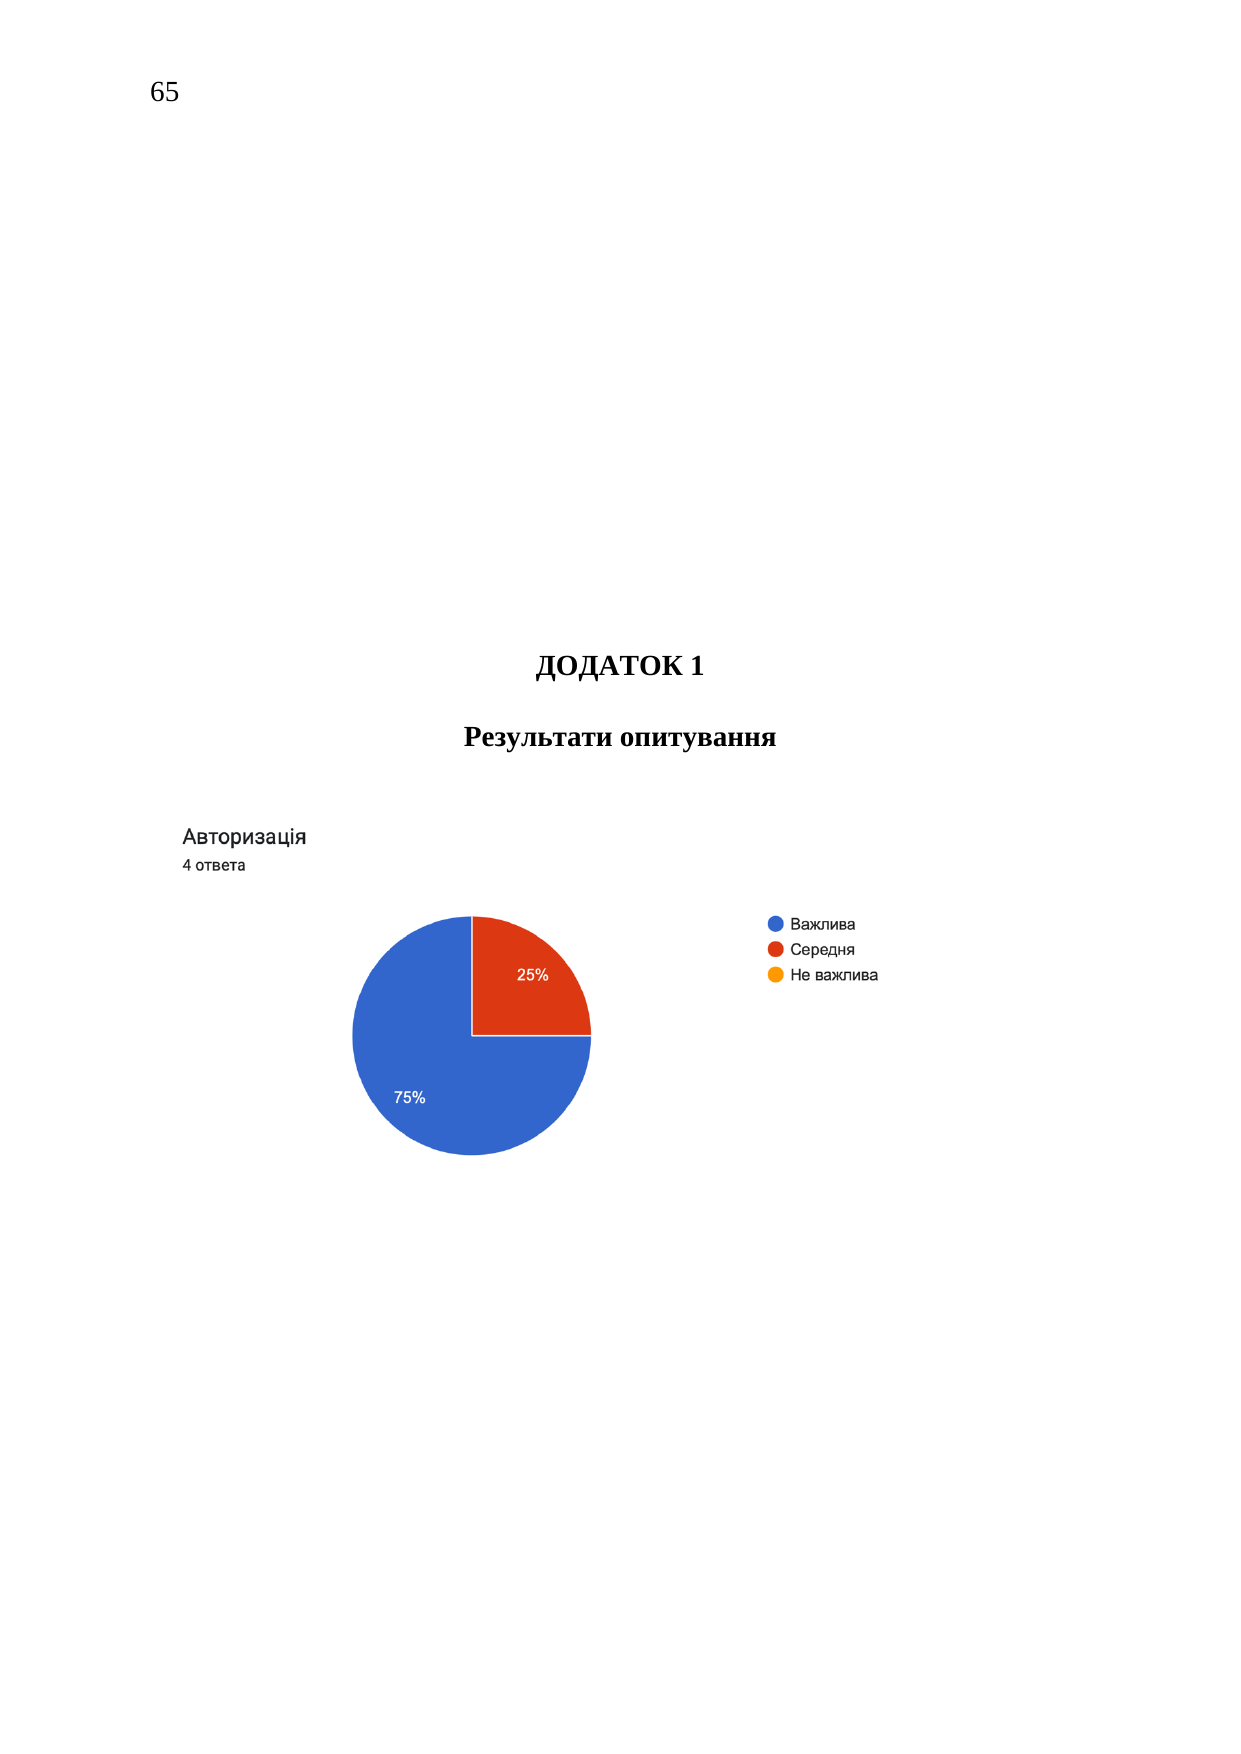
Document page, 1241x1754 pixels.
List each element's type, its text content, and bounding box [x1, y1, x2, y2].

text Результати опитування [150, 719, 1090, 753]
picture [150, 790, 1125, 1201]
text ДОДАТОК 1 [150, 648, 1090, 682]
